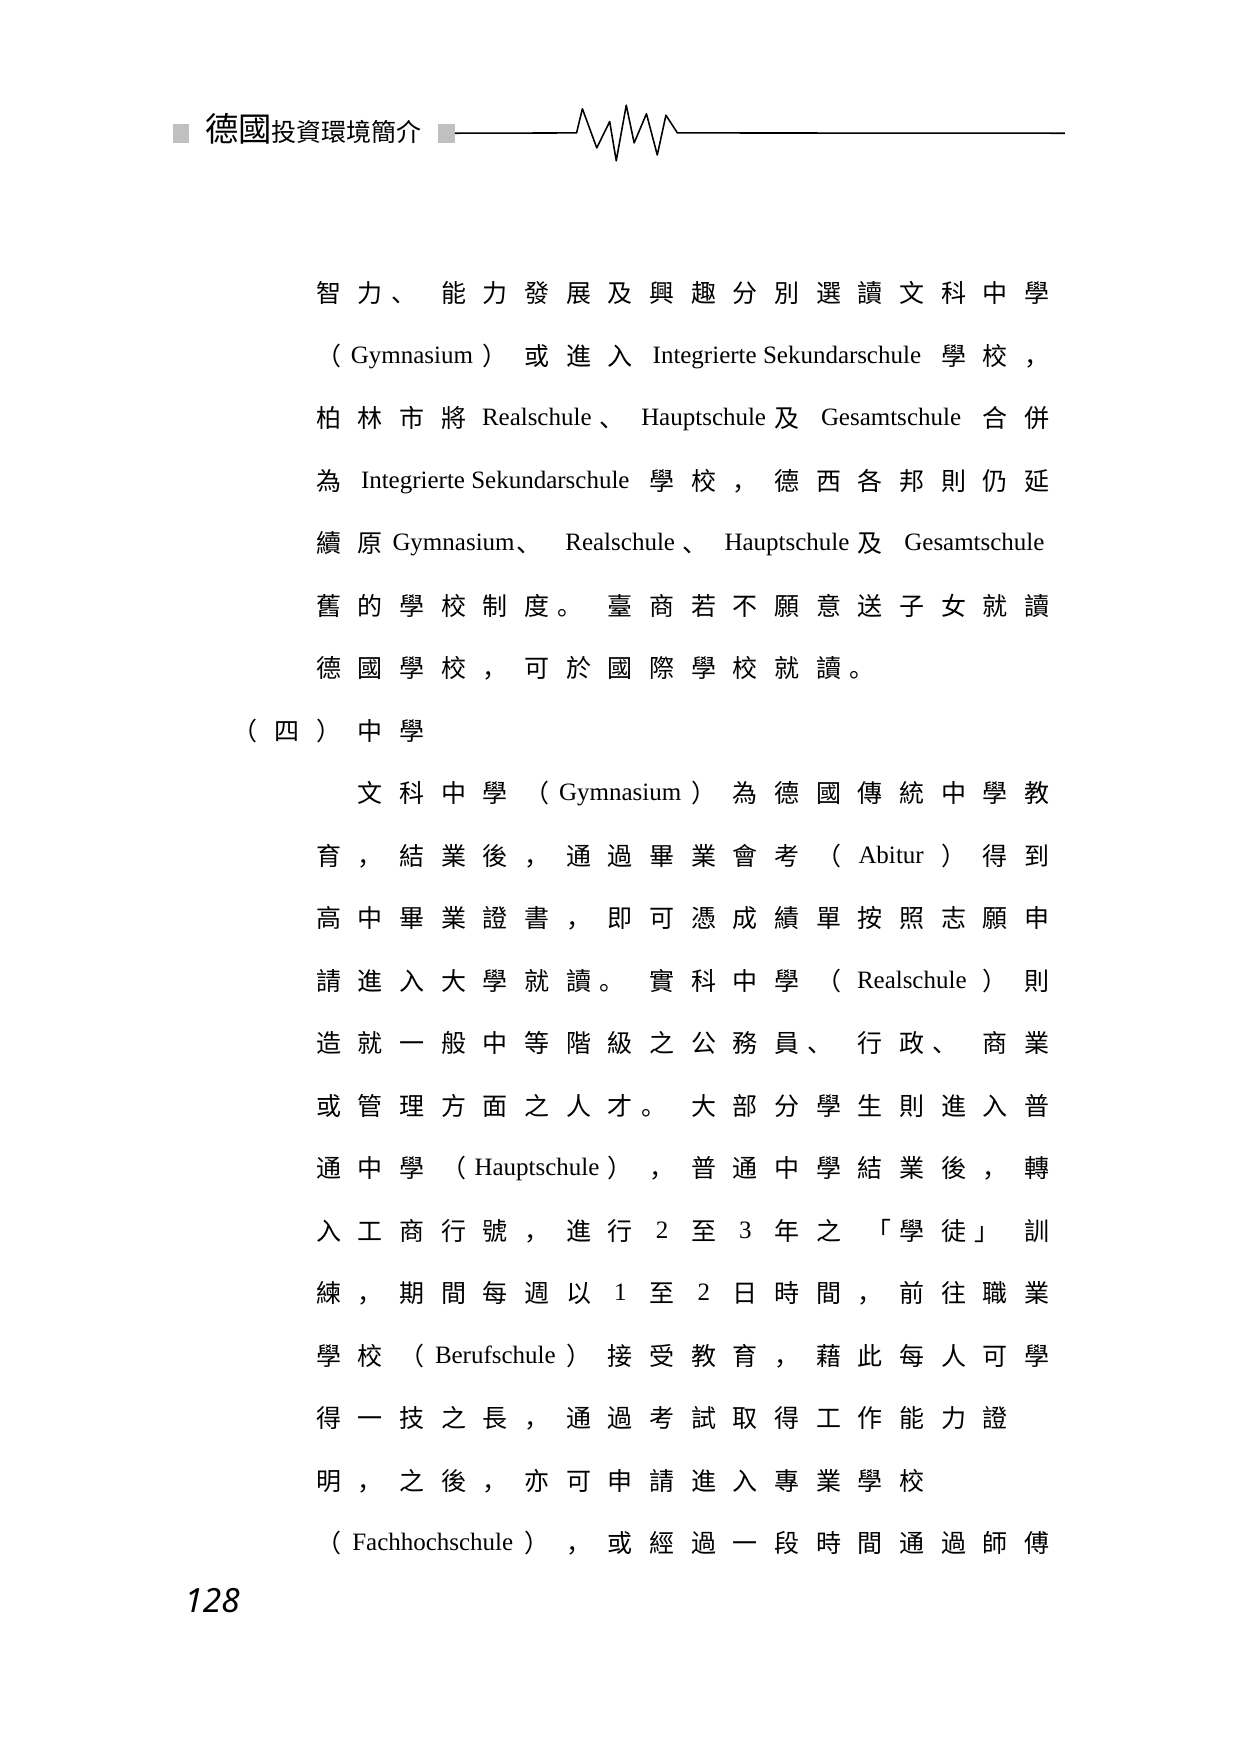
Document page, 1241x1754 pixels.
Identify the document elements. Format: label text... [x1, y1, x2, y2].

text （四）中學 [207, 688, 1058, 750]
text 文科中學（Gymnasium）為德國傳統中學教育，結業後，通過畢業會考（Abitur）得到高中畢業證書，即可憑成績單按照志願申請進入大學就讀。實科中學（Realschule）則造就一般中等階級之公務員、行政、商業或管理方面之人才。大部分學生則進入普通中學（Hauptschule），普通中學結業後，轉入工商行號，進行2至3年之「學徒」訓練，期間每週以1至2日時間，前往職業學校（Berufschule）接受教育，藉此每人可學得一技之長，通過考試取得工作能力證明，之後，亦可申請進入專業學校（Fachhochschule），或經過一段時間通過師傅 [281, 750, 1058, 1563]
text 智力、能力發展及興趣分別選讀文科中學（Gymnasium）或進入Integrierte Sekundarschule學校，柏林市將Realschule、Hauptschule及Gesamtschule合併為Integrierte Sekundarschule學校，德西各邦則仍延續原Gymnasium、Realschule、Hauptschule及Gesamtschule舊的學校制度。臺商若不願意送子女就讀德國學校，可於國際學校就讀。 [281, 250, 1058, 688]
